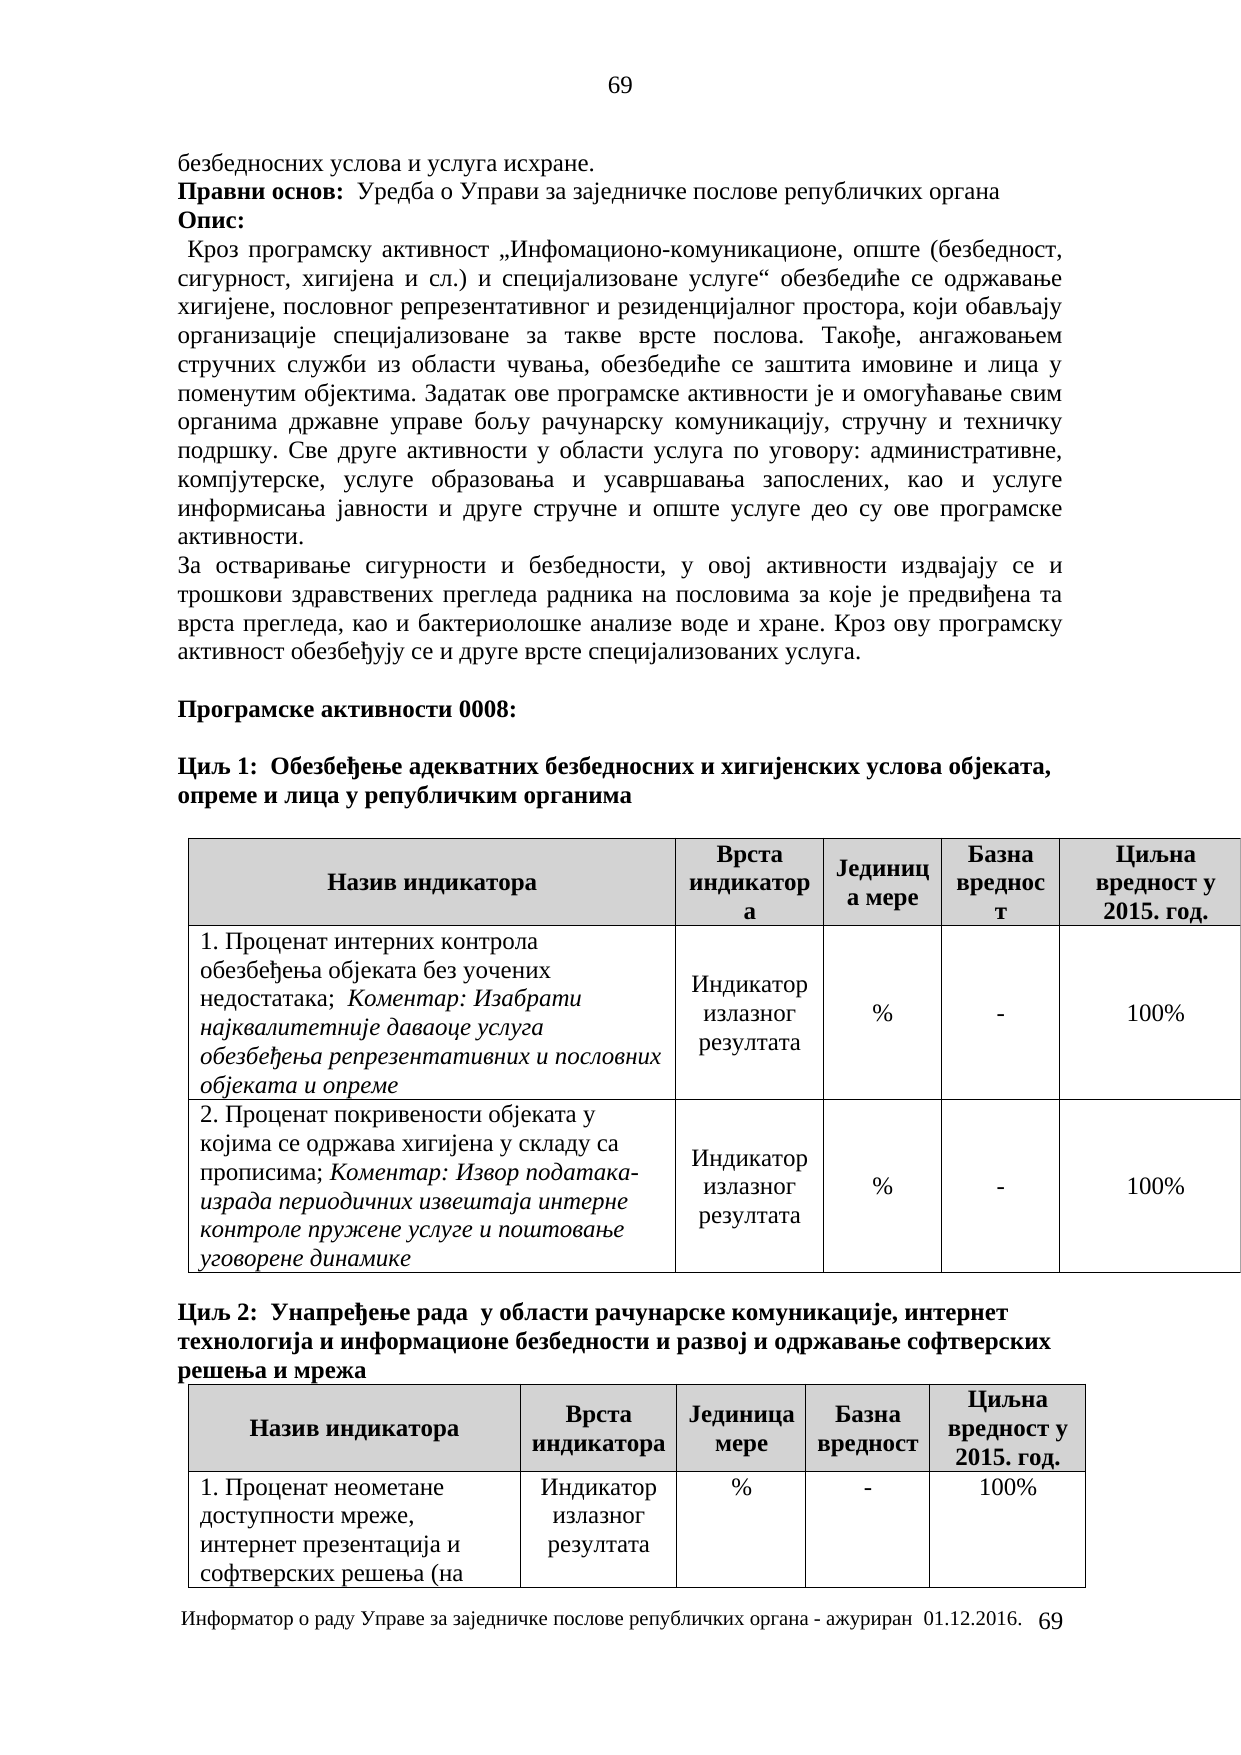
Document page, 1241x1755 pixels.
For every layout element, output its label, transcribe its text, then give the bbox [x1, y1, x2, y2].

text безбедносних услова и услуга исхране. Правни основ: Уредба о Управи за заједничке послове републичких органа [177, 148, 1063, 205]
table_header Циљна вредност у 2015. год. [930, 1385, 1085, 1471]
text Програмске активности 0008: [177, 694, 1063, 723]
table_header Назив индикатора [189, 1385, 520, 1471]
table_cell 1. Проценат неометане доступности мреже, интернет презентација и софтверских решења (на [189, 1472, 520, 1587]
table_cell Индикатор излазног резултата [676, 1100, 823, 1272]
text Циљ 1: Обезбеђење адекватних безбедносних и хигијенских услова објеката, опреме и лица у републичким органима [177, 723, 1063, 809]
table_header Врста индикатора [676, 839, 823, 925]
table_header Врста индикатора [521, 1385, 676, 1471]
table_cell - [942, 926, 1059, 1098]
table_cell % [824, 1100, 941, 1272]
table_header Базна вредност [942, 839, 1059, 925]
table_cell Индикатор излазног резултата [676, 926, 823, 1098]
table_cell - [806, 1472, 929, 1587]
table_header Назив индикатора [189, 839, 675, 925]
table_cell 100% [930, 1472, 1085, 1587]
table_header Базна вредност [806, 1385, 929, 1471]
text Циљ 2: Унапређење рада у области рачунарске комуникације, интернет технологија и информационе безбедности и развој и одржавање софтверских решења и мрежа [177, 1273, 1063, 1383]
table_header Циљна вредност у 2015. год. [1060, 839, 1240, 925]
table_cell - [942, 1100, 1059, 1272]
table_header Јединица мере [677, 1385, 805, 1471]
table_cell % [824, 926, 941, 1098]
table_cell 100% [1060, 1100, 1240, 1272]
table_header Јединица мере [824, 839, 941, 925]
text Опис: [177, 205, 1063, 234]
text Кроз програмску активност „Инфомационо-комуникационе, опште (безбедност, сигурност, хигијена и сл.) и специјализоване услуге“ обезбедиће се одржавање хигијене, пословног репрезентативног и резиденцијалног простора, који обављају организације специјализоване за такве врсте послова. Такође, ангажовањем стручних служби из области чувања, обезбедиће се заштита имовине и лица у поменутим објектима. Задатак ове програмске активности је и омогућавање свим органима државне управе бољу рачунарску комуникацију, стручну и техничку подршку. Све друге активности у области услуга по уговору: административне, компјутерске, услуге образовања и усавршавања запослених, као и услуге информисања јавности и друге стручне и опште услуге део су ове програмске активности. За остваривање сигурности и безбедности, у овој активности издвајају се и трошкови здравствених прегледа радника на пословима за које је предвиђена та врста прегледа, као и бактериолошке анализе воде и хране. Кроз ову програмску активност обезбеђују сe и друге врсте специјализованих услуга. [177, 234, 1063, 665]
table_cell 100% [1060, 926, 1240, 1098]
table_cell 1. Проценат интерних контрола обезбеђења објеката без уочених недостатака; Kоментар: Изабрати најквалитетније даваоце услуга обезбеђења репрезентативних и пословних објеката и опреме [189, 926, 675, 1098]
table_cell % [677, 1472, 805, 1587]
table_cell Индикатор излазног резултата [521, 1472, 676, 1587]
table_cell 2. Проценат покривености објеката у којима се одржава хигијена у складу са прописима; Коментар: Извор података-израда периодичних извештаја интерне контроле пружене услуге и поштовање уговорене динамике [189, 1100, 675, 1272]
